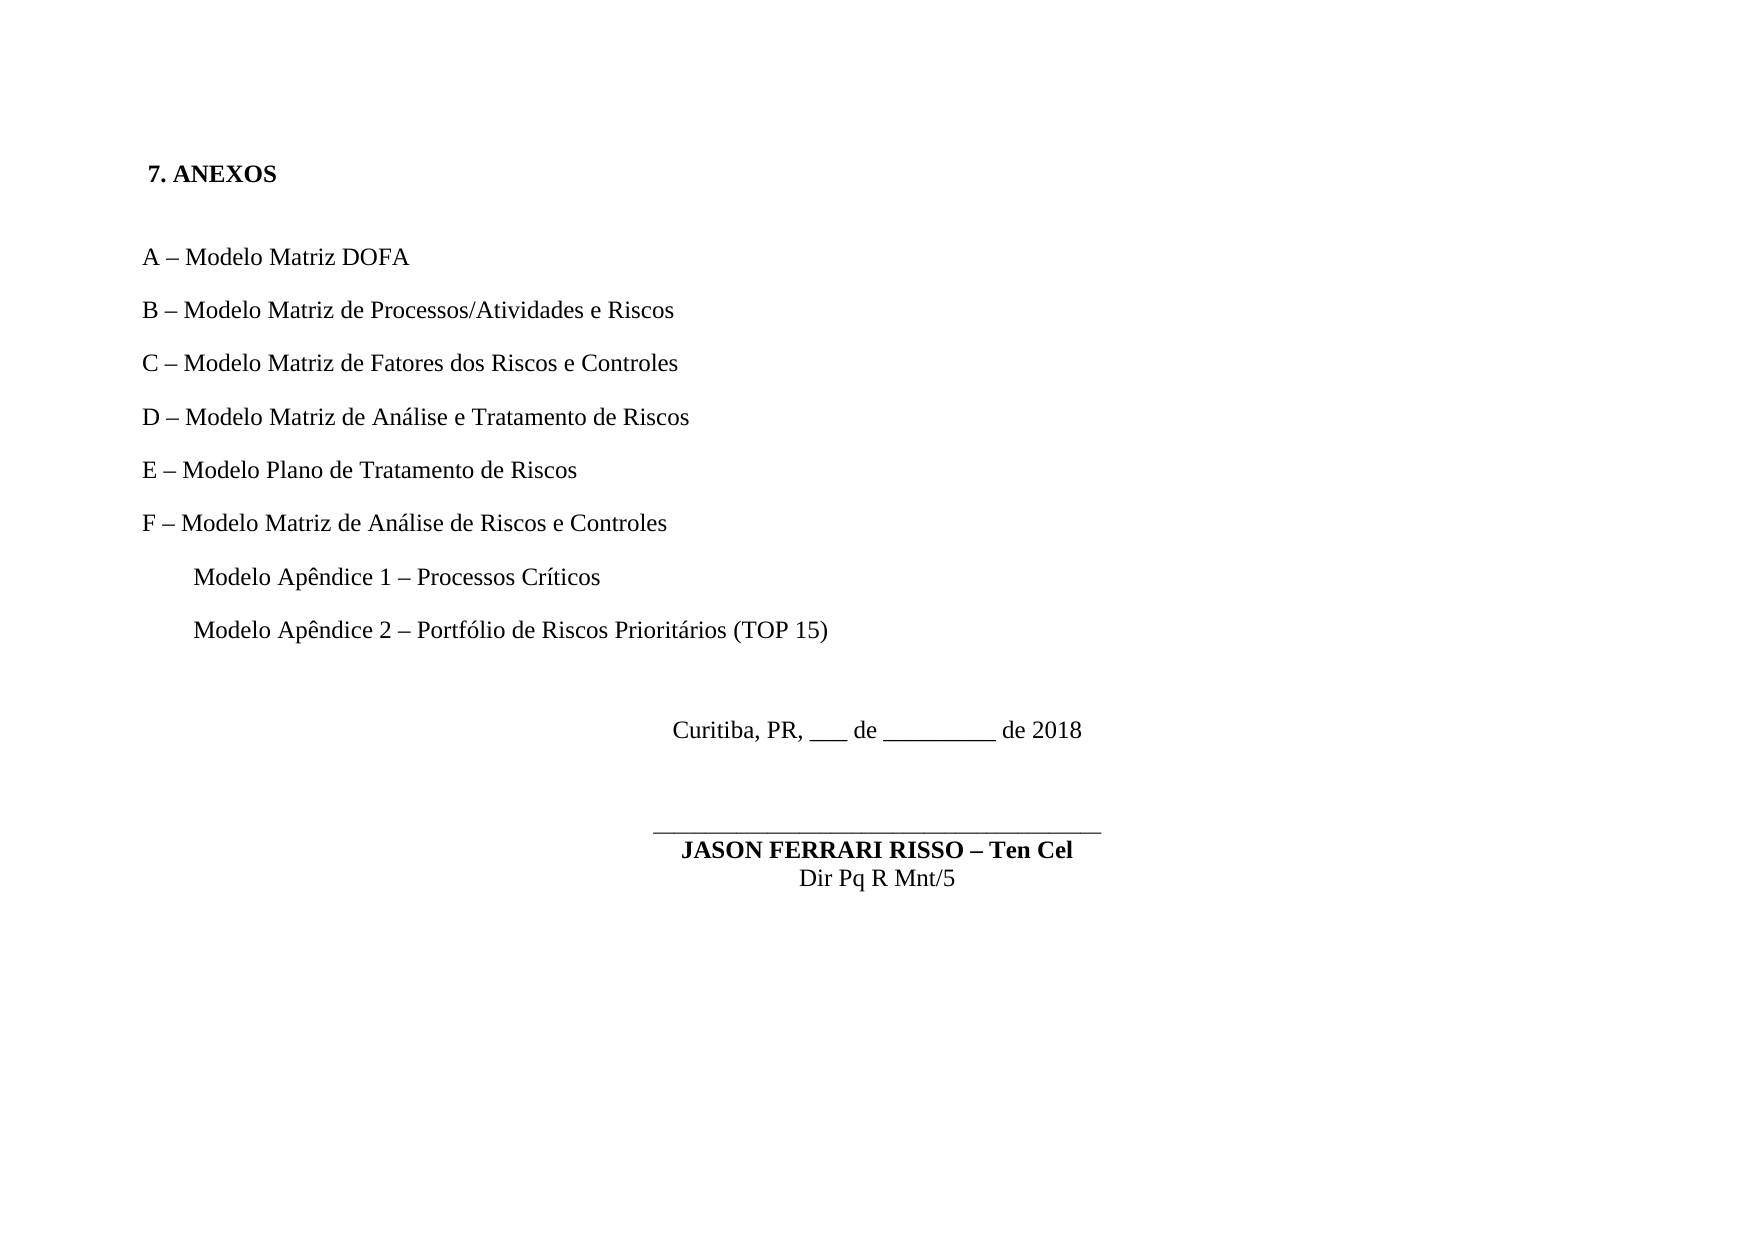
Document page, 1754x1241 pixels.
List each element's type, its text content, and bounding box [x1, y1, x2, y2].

text Modelo Apêndice 2 – Portfólio de Riscos Prioritários (TOP 15) [118, 616, 1636, 644]
text F – Modelo Matriz de Análise de Riscos e Controles [118, 509, 1636, 537]
text C – Modelo Matriz de Fatores dos Riscos e Controles [118, 349, 1636, 377]
text B – Modelo Matriz de Processos/Atividades e Riscos [118, 296, 1636, 324]
text ___________________________________________ [118, 813, 1636, 836]
text E – Modelo Plano de Tratamento de Riscos [118, 456, 1636, 484]
text Dir Pq R Mnt/5 [118, 864, 1636, 891]
text D – Modelo Matriz de Análise e Tratamento de Riscos [118, 403, 1636, 431]
text JASON FERRARI RISSO – Ten Cel [118, 836, 1636, 864]
text 7. ANEXOS [118, 160, 1636, 187]
text Curitiba, PR, ___ de _________ de 2018 [118, 716, 1636, 743]
text A – Modelo Matriz DOFA [118, 243, 1636, 271]
text Modelo Apêndice 1 – Processos Críticos [118, 563, 1636, 591]
